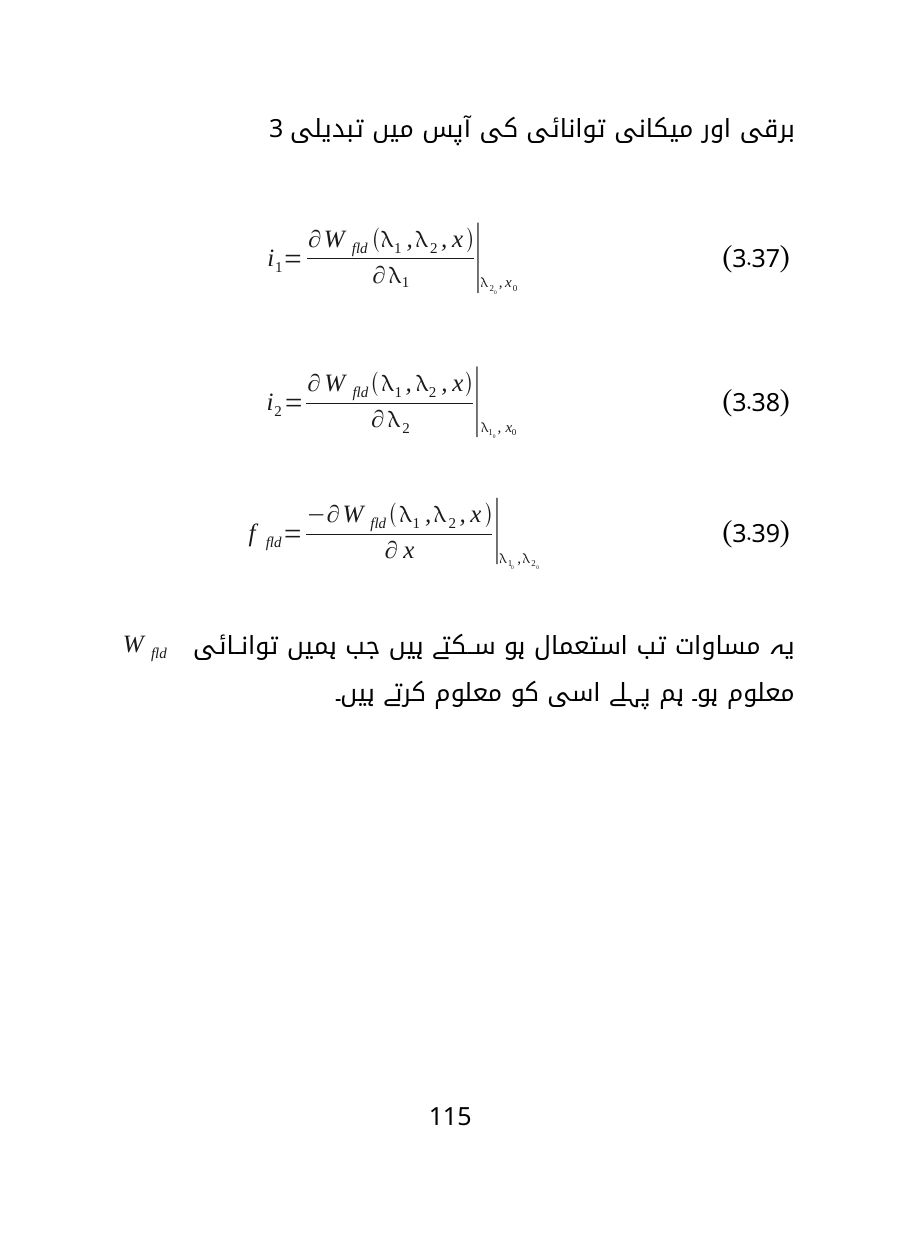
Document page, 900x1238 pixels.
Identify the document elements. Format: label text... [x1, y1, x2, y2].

table_header [105, 216, 671, 313]
table_header [105, 492, 668, 588]
table_header (3.38) [670, 361, 795, 458]
table_header (3.39) [669, 492, 795, 588]
table_header [105, 361, 670, 458]
table_header (3.37) [671, 216, 795, 313]
text یہ مساوات تب استعمال ہو سکتے ہیں جب ہمیں توانائی معلوم ہو۔ ہم پہلے اسی کو معلوم کرتے ہیں۔ [105, 622, 795, 717]
